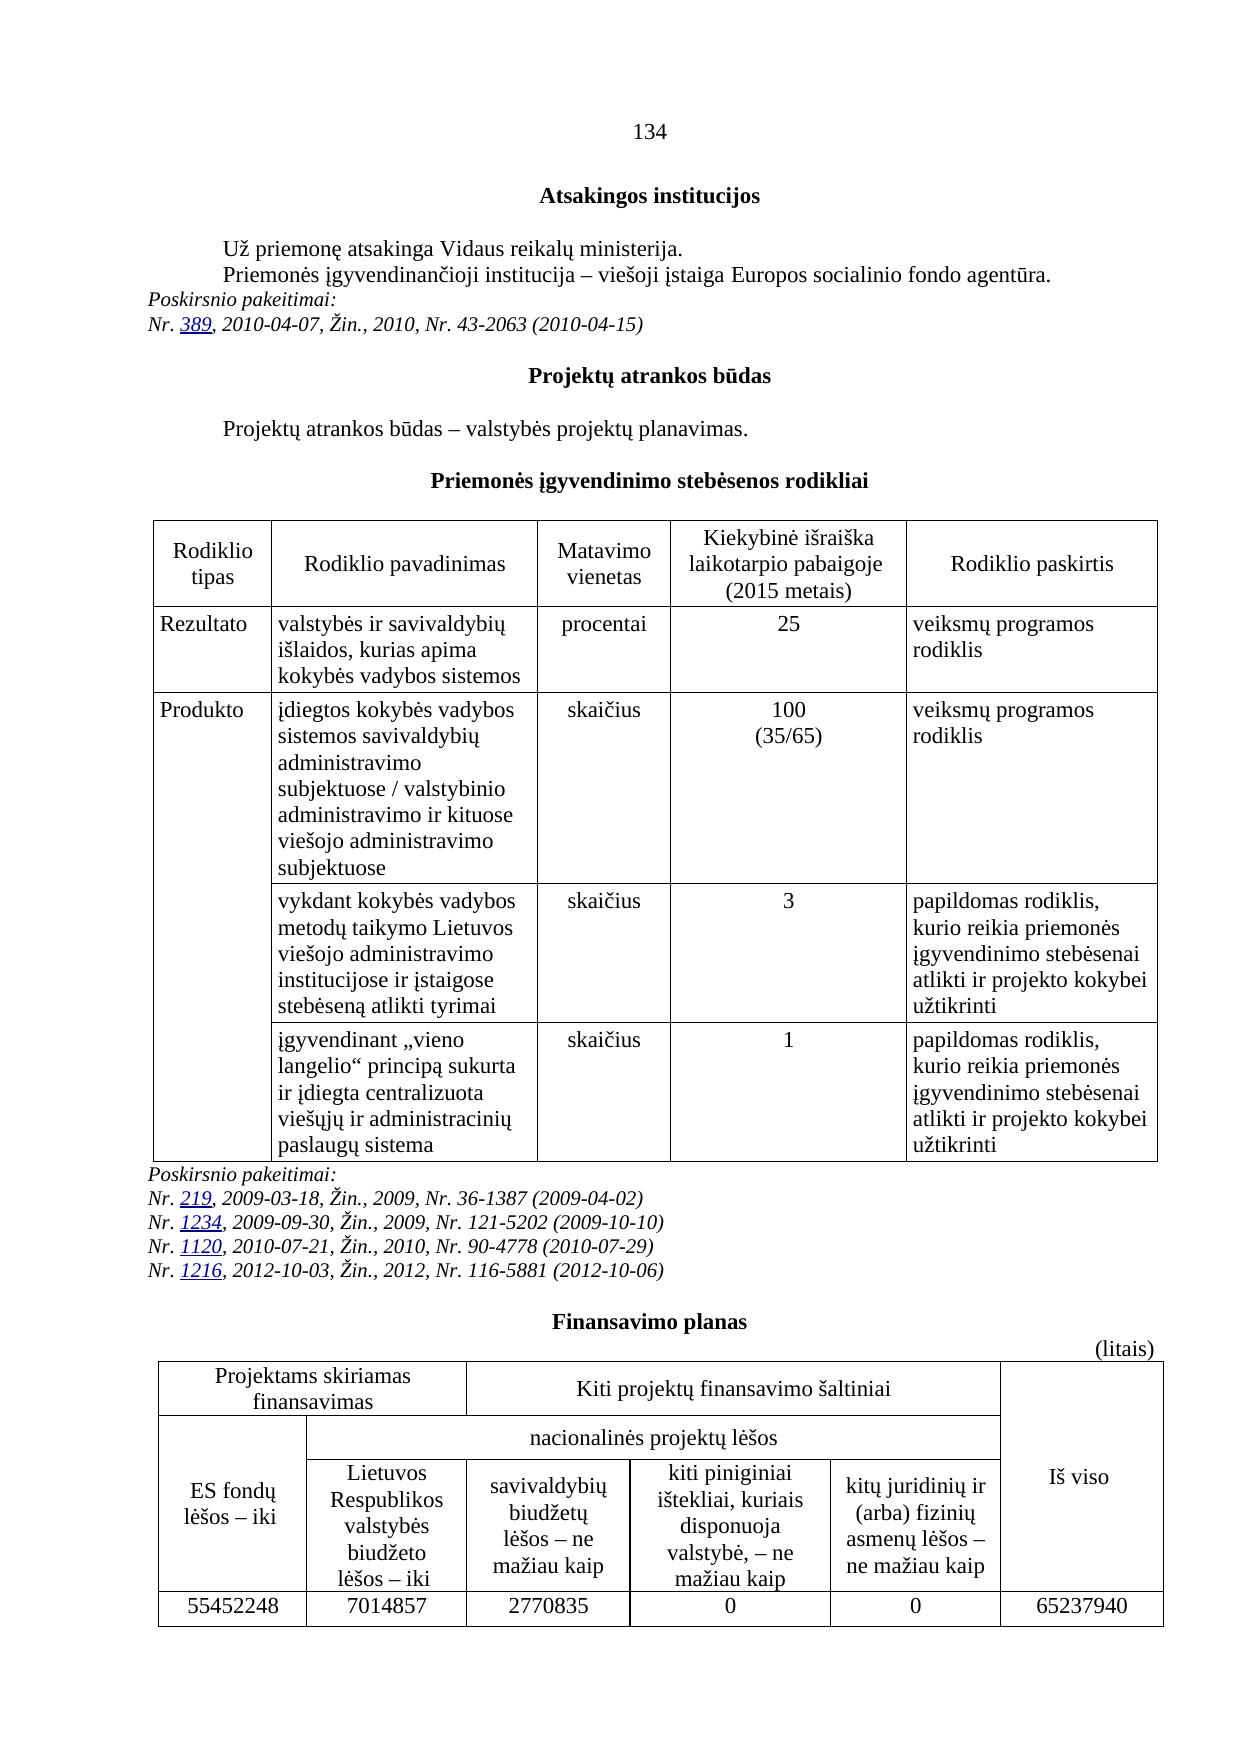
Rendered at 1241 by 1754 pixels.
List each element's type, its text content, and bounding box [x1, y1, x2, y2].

table_header Matavimo vienetas [538, 521, 670, 606]
table_cell skaičius [538, 884, 670, 1022]
table_cell savivaldybių biudžetų lėšos – ne mažiau kaip [467, 1460, 629, 1591]
table_cell nacionalinės projektų lėšos [307, 1416, 1000, 1458]
table_cell procentai [538, 607, 670, 692]
text Projektų atrankos būdas – valstybės projektų planavimas. [148, 414, 1152, 441]
text Atsakingos institucijos [148, 182, 1152, 208]
table_cell vykdant kokybės vadybos metodų taikymo Lietuvos viešojo administravimo institucijose ir įstaigose stebėseną atlikti tyrimai [272, 884, 537, 1022]
text Nr. 219, 2009-03-18, Žin., 2009, Nr. 36-1387 (2009-04-02) [148, 1186, 1152, 1210]
table_cell 100 (35/65) [671, 693, 906, 883]
text Priemonės įgyvendinančioji institucija – viešoji įstaiga Europos socialinio fondo agentūra. [148, 261, 1152, 287]
table_cell Rezultato [154, 607, 271, 692]
table_header Iš viso [1001, 1362, 1163, 1591]
table_cell Produkto [154, 693, 271, 1161]
table_cell kiti piniginiai ištekliai, kuriais disponuoja valstybė, – ne mažiau kaip [631, 1460, 830, 1591]
table_cell 0 [631, 1592, 830, 1626]
table_cell 1 [671, 1023, 906, 1161]
table_cell veiksmų programos rodiklis [907, 693, 1157, 883]
table_cell valstybės ir savivaldybių išlaidos, kurias apima kokybės vadybos sistemos [272, 607, 537, 692]
table_cell papildomas rodiklis, kurio reikia priemonės įgyvendinimo stebėsenai atlikti ir projekto kokybei užtikrinti [907, 884, 1157, 1022]
table_cell skaičius [538, 693, 670, 883]
table_cell 0 [831, 1592, 1000, 1626]
table_header Kiti projektų finansavimo šaltiniai [467, 1362, 1000, 1415]
text Nr. 1216, 2012-10-03, Žin., 2012, Nr. 116-5881 (2012-10-06) [148, 1258, 1152, 1282]
text Priemonės įgyvendinimo stebėsenos rodikliai [148, 467, 1152, 494]
table_cell įgyvendinant „vieno langelio“ principą sukurta ir įdiegta centralizuota viešųjų ir administracinių paslaugų sistema [272, 1023, 537, 1161]
table_cell 55452248 [159, 1592, 306, 1626]
table_cell 2770835 [467, 1592, 629, 1626]
table_cell įdiegtos kokybės vadybos sistemos savivaldybių administravimo subjektuose / valstybinio administravimo ir kituose viešojo administravimo subjektuose [272, 693, 537, 883]
table_cell papildomas rodiklis, kurio reikia priemonės įgyvendinimo stebėsenai atlikti ir projekto kokybei užtikrinti [907, 1023, 1157, 1161]
table_cell 7014857 [307, 1592, 466, 1626]
text (litais) [148, 1334, 1154, 1361]
table_cell kitų juridinių ir (arba) fizinių asmenų lėšos – ne mažiau kaip [831, 1460, 1000, 1591]
table_header Rodiklio pavadinimas [272, 521, 537, 606]
text Nr. 389, 2010-04-07, Žin., 2010, Nr. 43-2063 (2010-04-15) [148, 311, 1152, 336]
table_cell veiksmų programos rodiklis [907, 607, 1157, 692]
table_header Rodiklio paskirtis [907, 521, 1157, 606]
text Už priemonę atsakinga Vidaus reikalų ministerija. [148, 235, 1152, 261]
table_cell 65237940 [1001, 1592, 1163, 1626]
table_cell 25 [671, 607, 906, 692]
table_header Projektams skiriamas finansavimas [159, 1362, 466, 1415]
text Projektų atrankos būdas [148, 362, 1152, 388]
text Nr. 1120, 2010-07-21, Žin., 2010, Nr. 90-4778 (2010-07-29) [148, 1234, 1152, 1258]
text Nr. 1234, 2009-09-30, Žin., 2009, Nr. 121-5202 (2009-10-10) [148, 1210, 1152, 1234]
text Poskirsnio pakeitimai: [148, 287, 1152, 311]
text Finansavimo planas [148, 1308, 1152, 1334]
table_cell Lietuvos Respublikos valstybės biudžeto lėšos – iki [307, 1460, 466, 1591]
table_header Kiekybinė išraiška laikotarpio pabaigoje (2015 metais) [671, 521, 906, 606]
table_cell ES fondų lėšos – iki [159, 1416, 306, 1591]
table_header Rodiklio tipas [154, 521, 271, 606]
table_cell skaičius [538, 1023, 670, 1161]
text Poskirsnio pakeitimai: [148, 1162, 1152, 1186]
table_cell 3 [671, 884, 906, 1022]
